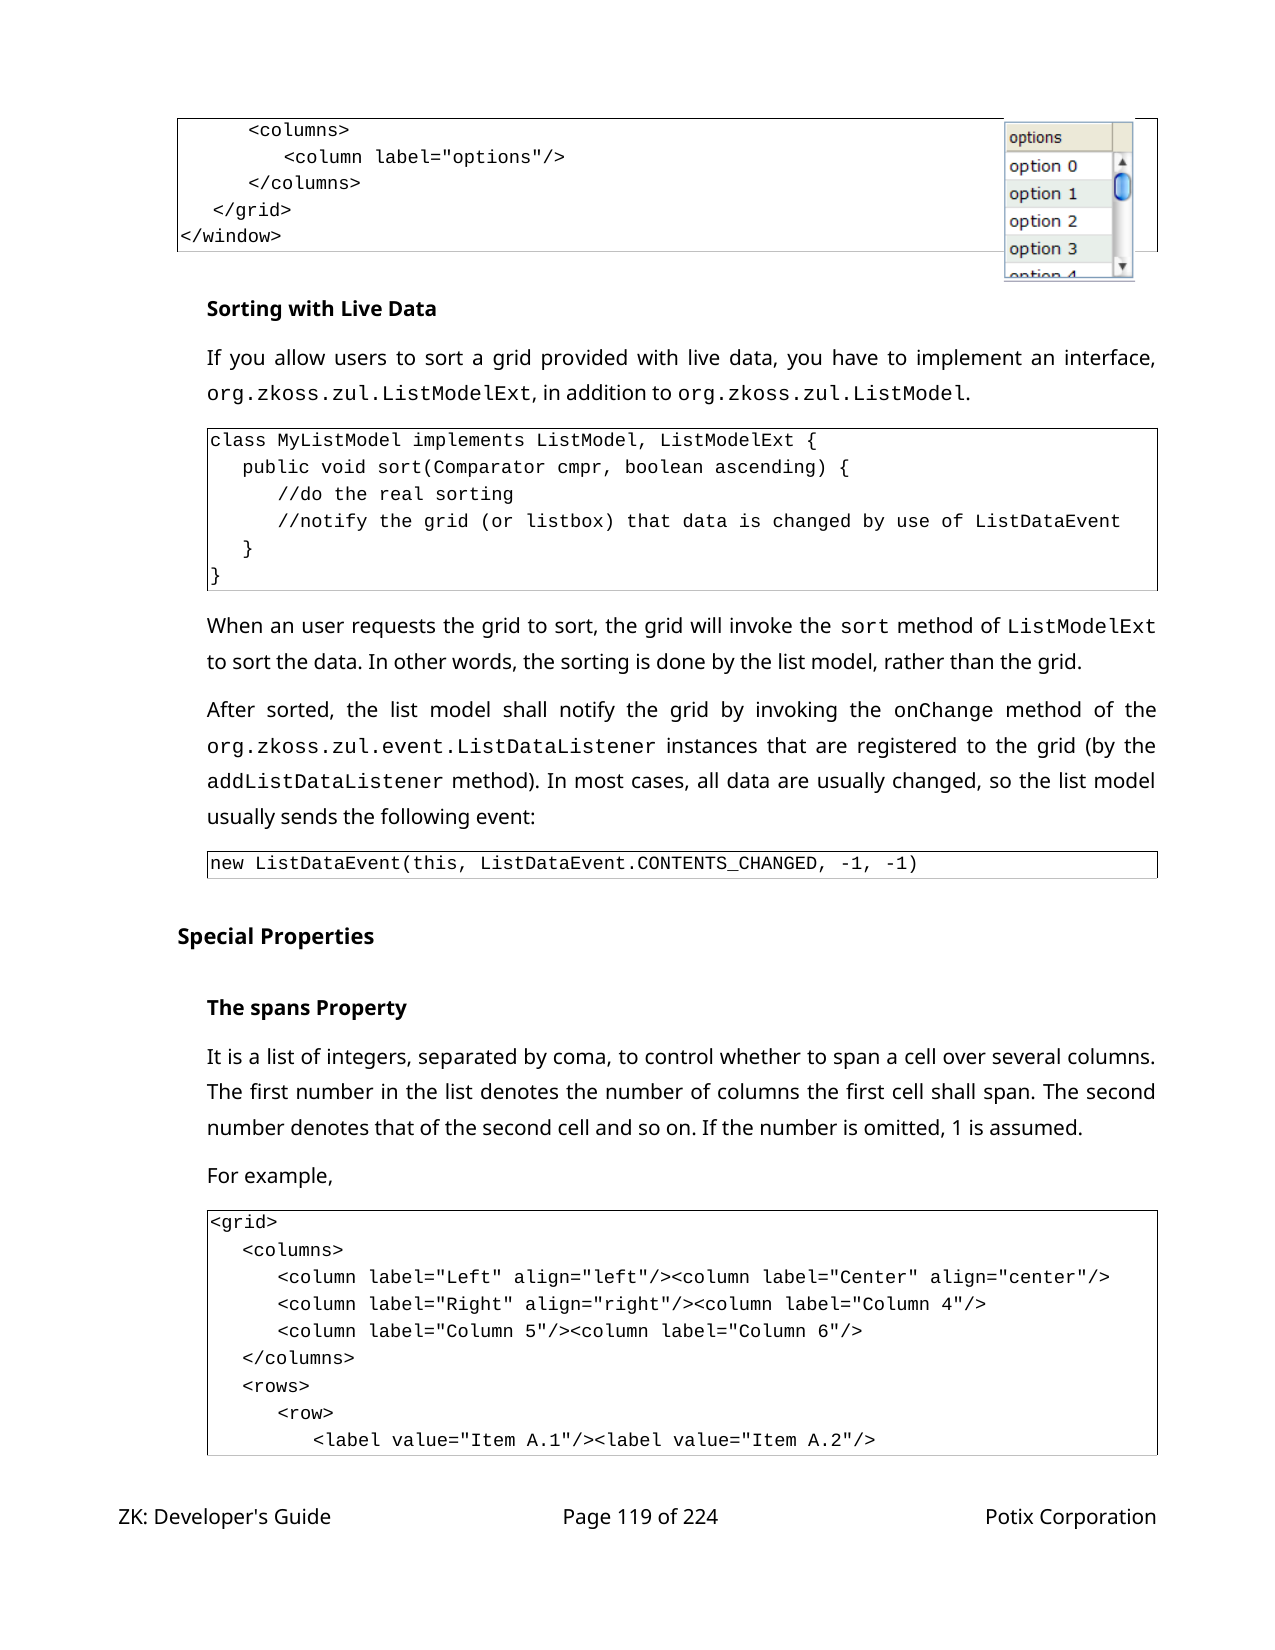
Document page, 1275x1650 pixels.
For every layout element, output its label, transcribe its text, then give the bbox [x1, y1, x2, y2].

text <columns> [208, 1237, 1157, 1262]
text <grid> [208, 1211, 1157, 1234]
picture [1003, 118, 1135, 282]
text It is a list of integers, separated by coma, to control whether to span a cell over several columns. The first number in the list denotes the number of columns the first cell shall span. The second number denotes that of the second cell and so on. If the number is omitted, 1 is assumed. [207, 1042, 1157, 1141]
text <label value="Item A.1"/><label value="Item A.2"/> [208, 1428, 1157, 1455]
subtitle Special Properties [177, 921, 1157, 951]
subtitle The spans Property [207, 993, 1157, 1022]
subtitle Sorting with Live Data [207, 294, 1157, 322]
text new ListDataEvent(this, ListDataEvent.CONTENTS_CHANGED, -1, -1) [208, 852, 1157, 878]
text <column label="Right" align="right"/><column label="Column 4"/> [208, 1292, 1157, 1316]
text For example, [207, 1161, 1157, 1190]
text <column label="Column 5"/><column label="Column 6"/> [208, 1319, 1157, 1343]
text <rows> [208, 1373, 1157, 1398]
text } [208, 536, 1157, 560]
text <column label="Left" align="left"/><column label="Center" align="center"/> [208, 1265, 1157, 1289]
text //do the real sorting [208, 482, 1157, 506]
text //notify the grid (or listbox) that data is changed by use of ListDataEvent [208, 509, 1157, 533]
text </columns> [208, 1346, 1157, 1371]
text public void sort(Comparator cmpr, boolean ascending) { [208, 454, 1157, 479]
text If you allow users to sort a grid provided with live data, you have to implement an interface, org.zkoss.zul.ListModelExt, in addition to org.zkoss.zul.ListModel. [207, 343, 1157, 407]
text When an user requests the grid to sort, the grid will invoke the sort method of ListModelExt to sort the data. In other words, the sorting is done by the list model, rather than the grid. [207, 611, 1157, 675]
text class MyListModel implements ListModel, ListModelExt { [208, 429, 1157, 452]
text <row> [208, 1401, 1157, 1425]
text After sorted, the list model shall notify the grid by invoking the onChange method of the org.zkoss.zul.event.ListDataListener instances that are registered to the grid (by the addListDataListener method). In most cases, all data are usually changed, so the list model usually sends the following event: [207, 696, 1157, 830]
text <columns> <column label="options"/> </columns> </grid> </window> [178, 119, 1003, 251]
text } [208, 563, 1157, 590]
